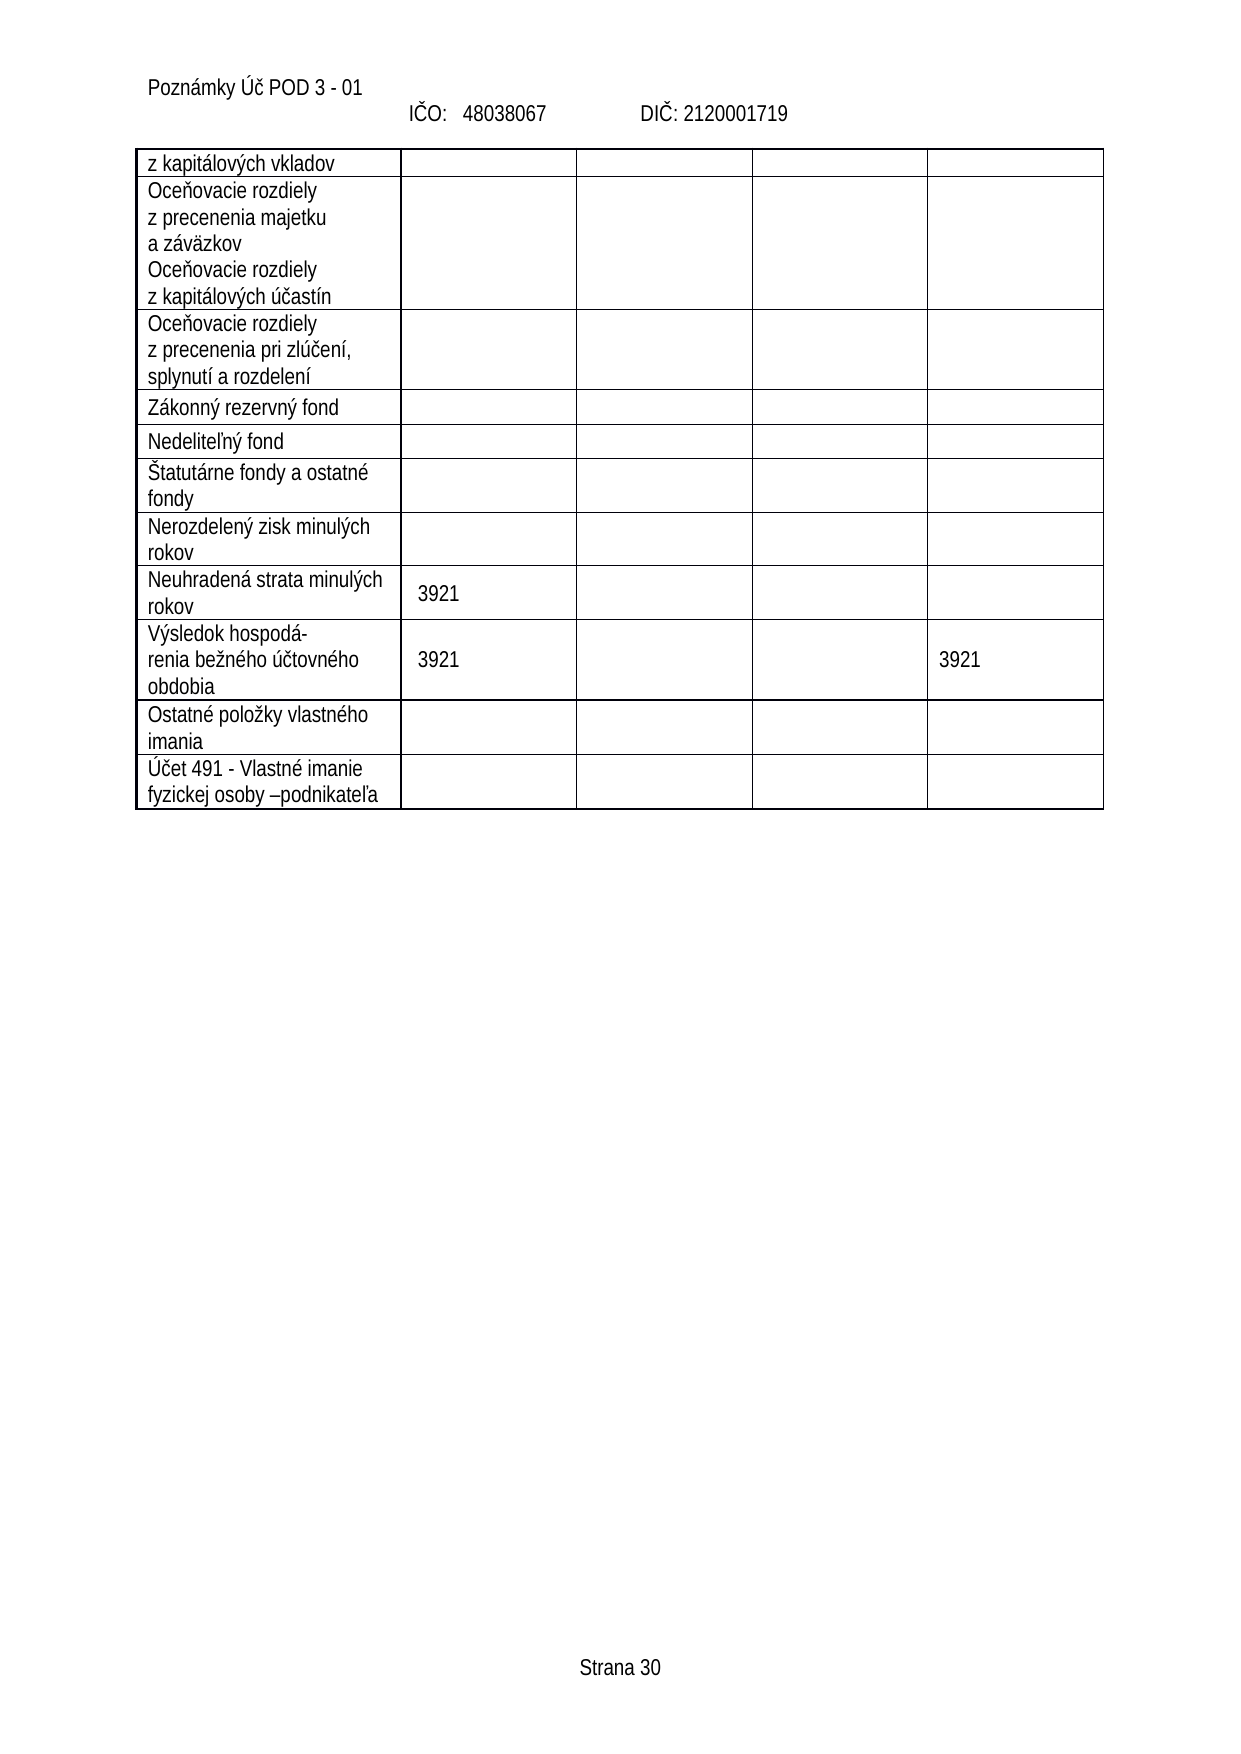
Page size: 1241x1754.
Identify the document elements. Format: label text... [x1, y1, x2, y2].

table_cell [753, 701, 927, 754]
table_cell [402, 310, 576, 389]
table_cell [753, 256, 927, 309]
table_cell Oceňovacie rozdiely z precenenia pri zlúčení, splynutí a rozdelení [138, 310, 400, 389]
table_cell [577, 256, 752, 309]
table_cell [928, 390, 1103, 423]
table_cell [402, 755, 576, 808]
table_cell [928, 459, 1103, 512]
table_cell [402, 256, 576, 309]
table_cell [928, 566, 1103, 619]
table_cell [577, 177, 752, 256]
table_cell [928, 425, 1103, 458]
table_cell [753, 177, 927, 256]
table_cell Oceňovacie rozdiely z precenenia majetku a záväzkov [138, 177, 400, 256]
table_cell Výsledok hospodá-renia bežného účtovného obdobia [138, 620, 400, 699]
table_cell [402, 150, 576, 176]
table_cell [577, 755, 752, 808]
table_cell [928, 701, 1103, 754]
table_cell [402, 177, 576, 256]
table_cell Oceňovacie rozdiely z kapitálových účastín [138, 256, 400, 309]
table_cell [402, 513, 576, 565]
table_cell [577, 566, 752, 619]
table_cell [928, 755, 1103, 808]
table_cell 3921 [928, 620, 1103, 699]
table_cell Nedeliteľný fond [138, 425, 400, 458]
table_cell [577, 620, 752, 699]
table_cell Ostatné položky vlastného imania [138, 701, 400, 754]
table_cell [577, 459, 752, 512]
table_cell [577, 390, 752, 423]
table_cell [577, 150, 752, 176]
table_cell [753, 150, 927, 176]
table_cell Účet 491 - Vlastné imanie fyzickej osoby –podnikateľa [138, 755, 400, 808]
table_cell 3921 [402, 566, 576, 619]
table_cell [402, 701, 576, 754]
table_cell [928, 513, 1103, 565]
table_cell [753, 513, 927, 565]
table_cell [753, 310, 927, 389]
table_cell Neuhradená strata minulých rokov [138, 566, 400, 619]
table_cell [753, 755, 927, 808]
table_cell [577, 310, 752, 389]
table_cell [402, 425, 576, 458]
table_cell [753, 425, 927, 458]
table_cell [753, 459, 927, 512]
table_cell [928, 150, 1103, 176]
table_cell [928, 177, 1103, 256]
table_cell [753, 566, 927, 619]
table_cell [928, 310, 1103, 389]
table_cell [577, 701, 752, 754]
table_cell z kapitálových vkladov [138, 150, 400, 176]
table_cell [577, 513, 752, 565]
table_cell [928, 256, 1103, 309]
table_cell Zákonný rezervný fond [138, 390, 400, 423]
table_cell Štatutárne fondy a ostatné fondy [138, 459, 400, 512]
table_cell [753, 390, 927, 423]
table_cell Nerozdelený zisk minulých rokov [138, 513, 400, 565]
table_cell [753, 620, 927, 699]
table_cell [402, 459, 576, 512]
table_cell [402, 390, 576, 423]
table_cell 3921 [402, 620, 576, 699]
table_cell [577, 425, 752, 458]
